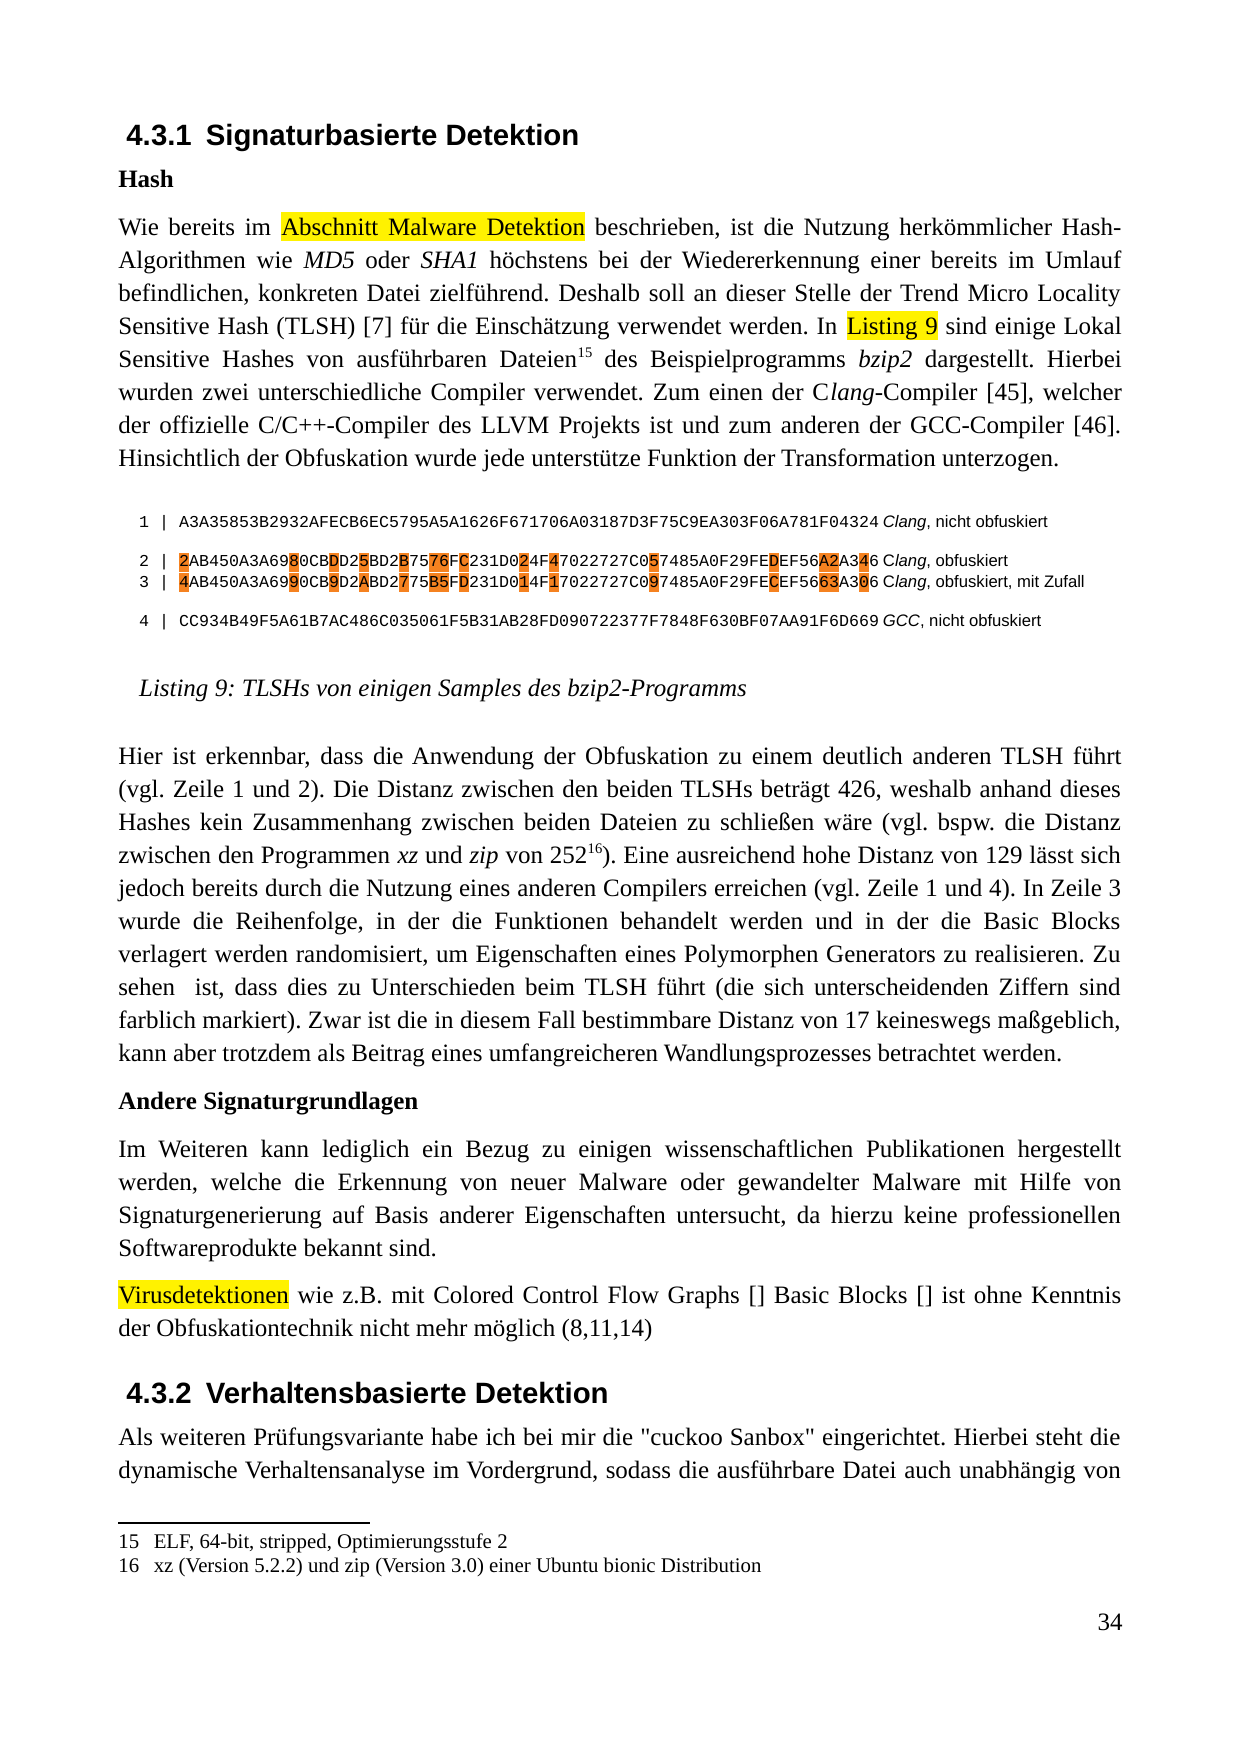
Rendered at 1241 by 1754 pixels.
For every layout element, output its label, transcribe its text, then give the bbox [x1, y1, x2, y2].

list 2AB450A3A6980CBDD25BD2B7576FC231D024F47022727C057485A0F29FEDEF56A2A346 Clang, obfuskiert [139, 551, 1107, 572]
text ELF, 64-bit, stripped, Optimierungsstufe 2 [118, 1529, 1122, 1553]
text Im Weiteren kann lediglich ein Bezug zu einigen wissenschaftlichen Publikationen hergestellt werden, welche die Erkennung von neuer Malware oder gewandelter Malware mit Hilfe von Signaturgenerierung auf Basis anderer Eigenschaften untersucht, da hierzu keine professionellen Softwareprodukte bekannt sind. [118, 1134, 1122, 1261]
list A3A35853B2932AFECB6EC5795A5A1626F671706A03187D3F75C9EA303F06A781F04324 Clang, nicht obfuskiert [139, 511, 1107, 532]
list Listing 9: TLSHs von einigen Samples des bzip2-Programms [139, 673, 1107, 702]
text xz (Version 5.2.2) und zip (Version 3.0) einer Ubuntu bionic Distribution [118, 1553, 1122, 1577]
text Virusdetektionen wie z.B. mit Colored Control Flow Graphs [] Basic Blocks [] ist ohne Kenntnis der Obfuskationtechnik nicht mehr möglich (8,11,14) [118, 1280, 1122, 1342]
text Andere Signaturgrundlagen [118, 1086, 1122, 1115]
list CC934B49F5A61B7AC486C035061F5B31AB28FD090722377F7848F630BF07AA91F6D669 GCC, nicht obfuskiert [139, 611, 1107, 632]
subtitle Signaturbasierte Detektion [118, 118, 1122, 152]
list 4AB450A3A6990CB9D2ABD2775B5FD231D014F17022727C097485A0F29FECEF5663A306 Clang, obfuskiert, mit Zufall [139, 572, 1107, 592]
text Wie bereits im Abschnitt Malware Detektion beschrieben, ist die Nutzung herkömmlicher Hash-Algorithmen wie MD5 oder SHA1 höchstens bei der Wiedererkennung einer bereits im Umlauf befindlichen, konkreten Datei zielführend. Deshalb soll an dieser Stelle der Trend Micro Locality Sensitive Hash (TLSH) [7] für die Einschätzung verwendet werden. In Listing 9 sind einige Lokal Sensitive Hashes von ausführbaren Dateien des Beispielprogramms bzip2 dargestellt. Hierbei wurden zwei unterschiedliche Compiler verwendet. Zum einen der Clang-Compiler [45], welcher der offizielle C/C++-Compiler des LLVM Projekts ist und zum anderen der GCC-Compiler [46]. Hinsichtlich der Obfuskation wurde jede unterstütze Funktion der Transformation unterzogen. [118, 212, 1122, 472]
text Als weiteren Prüfungsvariante habe ich bei mir die "cuckoo Sanbox" eingerichtet. Hierbei steht die dynamische Verhaltensanalyse im Vordergrund, sodass die ausführbare Datei auch unabhängig von [118, 1422, 1122, 1483]
text Hash [118, 164, 1122, 193]
subtitle Verhaltensbasierte Detektion [118, 1376, 1122, 1409]
text Hier ist erkennbar, dass die Anwendung der Obfuskation zu einem deutlich anderen TLSH führt (vgl. Zeile 1 und 2). Die Distanz zwischen den beiden TLSHs beträgt 426, weshalb anhand dieses Hashes kein Zusammenhang zwischen beiden Dateien zu schließen wäre (vgl. bspw. die Distanz zwischen den Programmen xz und zip von 252). Eine ausreichend hohe Distanz von 129 lässt sich jedoch bereits durch die Nutzung eines anderen Compilers erreichen (vgl. Zeile 1 und 4). In Zeile 3 wurde die Reihenfolge, in der die Funktionen behandelt werden und in der die Basic Blocks verlagert werden randomisiert, um Eigenschaften eines Polymorphen Generators zu realisieren. Zu sehen ist, dass dies zu Unterschieden beim TLSH führt (die sich unterscheidenden Ziffern sind farblich markiert). Zwar ist die in diesem Fall bestimmbare Distanz von 17 keineswegs maßgeblich, kann aber trotzdem als Beitrag eines umfangreicheren Wandlungsprozesses betrachtet werden. [118, 741, 1122, 1067]
